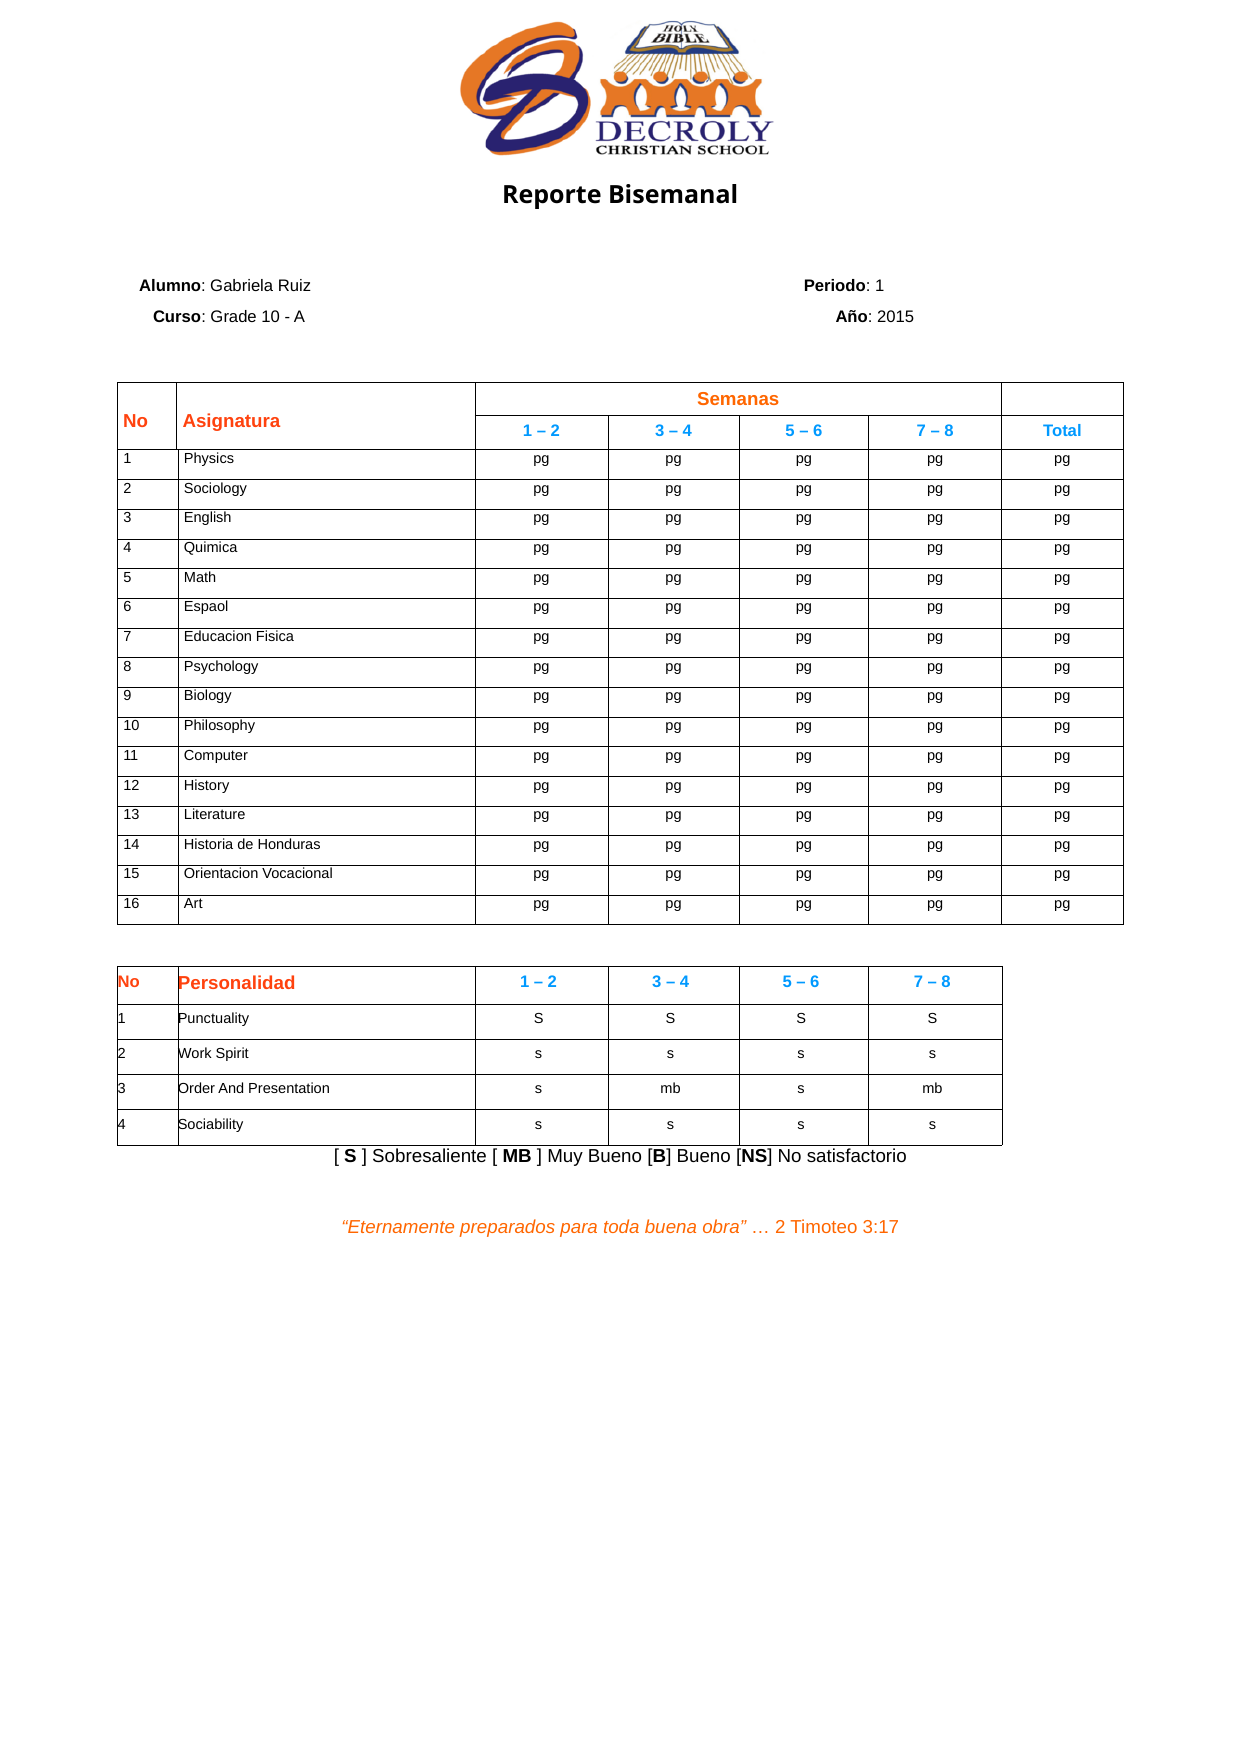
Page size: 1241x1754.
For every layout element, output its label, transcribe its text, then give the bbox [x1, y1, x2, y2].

table_cell 3 [118, 510, 178, 538]
table_cell pg [869, 540, 1001, 568]
table_cell pg [609, 718, 739, 746]
table_cell Biology [179, 688, 475, 717]
table_cell pg [740, 510, 868, 538]
table_cell Psychology [179, 658, 475, 687]
table_cell Art [179, 896, 475, 924]
table_cell 14 [118, 836, 178, 865]
table_cell Math [179, 569, 475, 598]
picture [447, 12, 793, 173]
table_cell pg [740, 777, 868, 806]
table_cell 11 [118, 747, 178, 776]
table_cell pg [609, 510, 739, 538]
table_cell 12 [118, 777, 178, 806]
table_cell pg [869, 510, 1001, 538]
table_cell 2 [118, 480, 178, 509]
table_header No [118, 383, 176, 449]
table_header Semanas [476, 383, 1001, 415]
text “Eternamente preparados para toda buena obra” … 2 Timoteo 3:17 [118, 1216, 1122, 1237]
table_cell pg [1002, 480, 1123, 509]
table_cell Order And Presentation [179, 1075, 475, 1109]
table_cell Computer [179, 747, 475, 776]
table_cell pg [1002, 896, 1123, 924]
table_cell 1 – 2 [476, 416, 608, 449]
table_cell pg [869, 599, 1001, 627]
table_cell pg [740, 688, 868, 717]
table_cell Philosophy [179, 718, 475, 746]
table_cell 9 [118, 688, 178, 717]
table_cell pg [740, 540, 868, 568]
table_cell pg [740, 480, 868, 509]
table_cell pg [869, 718, 1001, 746]
table_cell pg [476, 807, 608, 835]
table_cell pg [476, 896, 608, 924]
table_cell 3 – 4 [609, 416, 739, 449]
table_cell s [869, 1110, 1002, 1145]
table_cell pg [740, 629, 868, 657]
table_cell pg [869, 569, 1001, 598]
table_cell pg [609, 658, 739, 687]
table_cell pg [1002, 540, 1123, 568]
table_cell pg [869, 807, 1001, 835]
table_cell pg [869, 658, 1001, 687]
table_cell pg [1002, 777, 1123, 806]
table_cell 16 [118, 896, 178, 924]
table_cell pg [609, 866, 739, 895]
table_cell pg [740, 569, 868, 598]
table_header pg [1002, 450, 1123, 479]
table_cell pg [609, 807, 739, 835]
table_cell Orientacion Vocacional [179, 866, 475, 895]
text Periodo: 1 [803, 275, 1100, 294]
table_header 7 – 8 [869, 967, 1002, 1003]
table_cell pg [476, 866, 608, 895]
table_cell 5 – 6 [740, 416, 868, 449]
table_cell S [869, 1005, 1002, 1039]
table_header Personalidad [179, 967, 475, 1003]
table_cell pg [740, 866, 868, 895]
text [ S ] Sobresaliente [ MB ] Muy Bueno [B] Bueno [NS] No satisfactorio [118, 1145, 1122, 1166]
table_cell pg [1002, 747, 1123, 776]
table_cell pg [476, 510, 608, 538]
table_cell pg [740, 599, 868, 627]
table_cell pg [740, 747, 868, 776]
table_cell s [740, 1040, 868, 1074]
table_header pg [476, 450, 608, 479]
table_cell 8 [118, 658, 178, 687]
table_cell s [740, 1110, 868, 1145]
table_cell 1 [118, 1005, 178, 1039]
table_cell Work Spirit [179, 1040, 475, 1074]
table_cell pg [476, 658, 608, 687]
table_cell 3 [118, 1075, 178, 1109]
table_cell 10 [118, 718, 178, 746]
table_cell pg [740, 807, 868, 835]
table_cell Literature [179, 807, 475, 835]
table_cell pg [740, 718, 868, 746]
table_cell mb [869, 1075, 1002, 1109]
table_cell pg [609, 599, 739, 627]
table_cell pg [1002, 599, 1123, 627]
table_cell mb [609, 1075, 739, 1109]
table_cell S [476, 1005, 608, 1039]
table_cell pg [1002, 658, 1123, 687]
table_cell pg [869, 777, 1001, 806]
table_header pg [609, 450, 739, 479]
table_cell History [179, 777, 475, 806]
table_header No [118, 967, 178, 1003]
table_cell pg [869, 688, 1001, 717]
table_header 3 – 4 [609, 967, 739, 1003]
table_cell pg [1002, 866, 1123, 895]
table_cell s [609, 1110, 739, 1145]
table_cell pg [609, 836, 739, 865]
table_cell pg [476, 747, 608, 776]
table_cell pg [476, 569, 608, 598]
table_cell S [740, 1005, 868, 1039]
table_cell pg [1002, 510, 1123, 538]
table_cell pg [740, 836, 868, 865]
table_cell s [476, 1110, 608, 1145]
table_cell pg [476, 629, 608, 657]
table_cell 13 [118, 807, 178, 835]
table_cell pg [476, 718, 608, 746]
table_cell pg [476, 688, 608, 717]
table_cell Sociology [179, 480, 475, 509]
table_cell pg [1002, 629, 1123, 657]
table_cell Educacion Fisica [179, 629, 475, 657]
table_cell English [179, 510, 475, 538]
table_cell pg [609, 569, 739, 598]
table_cell pg [609, 747, 739, 776]
table_cell pg [609, 629, 739, 657]
table_header pg [869, 450, 1001, 479]
table_cell pg [476, 540, 608, 568]
table_cell 2 [118, 1040, 178, 1074]
table_cell pg [476, 836, 608, 865]
table_cell Historia de Honduras [179, 836, 475, 865]
table_header [1002, 383, 1123, 415]
table_cell Sociability [179, 1110, 475, 1145]
table_cell pg [609, 540, 739, 568]
table_cell pg [1002, 569, 1123, 598]
table_header 5 – 6 [740, 967, 868, 1003]
table_cell Quimica [179, 540, 475, 568]
table_cell s [609, 1040, 739, 1074]
table_cell 4 [118, 1110, 178, 1145]
table_cell pg [1002, 836, 1123, 865]
table_cell pg [1002, 718, 1123, 746]
table_cell pg [609, 777, 739, 806]
table_cell 7 [118, 629, 178, 657]
table_cell s [476, 1075, 608, 1109]
table_cell pg [869, 896, 1001, 924]
table_cell pg [609, 896, 739, 924]
table_cell 4 [118, 540, 178, 568]
table_cell pg [1002, 688, 1123, 717]
table_cell s [869, 1040, 1002, 1074]
table_cell 15 [118, 866, 178, 895]
table_cell pg [869, 866, 1001, 895]
table_cell pg [609, 688, 739, 717]
table_cell pg [869, 629, 1001, 657]
table_cell s [476, 1040, 608, 1074]
table_cell Espaol [179, 599, 475, 627]
text Alumno: Gabriela Ruiz [139, 275, 554, 294]
table_header 1 – 2 [476, 967, 608, 1003]
table_cell pg [476, 599, 608, 627]
text Curso: Grade 10 - A [139, 307, 554, 326]
table_cell pg [476, 777, 608, 806]
table_cell 6 [118, 599, 178, 627]
table_cell pg [609, 480, 739, 509]
table_cell pg [869, 836, 1001, 865]
table_header 1 [118, 450, 178, 479]
table_header Asignatura [177, 383, 475, 449]
table_cell pg [1002, 807, 1123, 835]
table_header pg [740, 450, 868, 479]
table_cell pg [869, 747, 1001, 776]
table_cell S [609, 1005, 739, 1039]
table_cell pg [740, 896, 868, 924]
table_cell 7 – 8 [869, 416, 1001, 449]
text Reporte Bisemanal [118, 176, 1122, 210]
table_cell pg [476, 480, 608, 509]
table_cell s [740, 1075, 868, 1109]
table_cell 5 [118, 569, 178, 598]
text Año: 2015 [803, 307, 1100, 326]
table_cell Punctuality [179, 1005, 475, 1039]
table_cell pg [869, 480, 1001, 509]
table_cell Total [1002, 416, 1123, 449]
table_cell pg [740, 658, 868, 687]
table_header Physics [179, 450, 475, 479]
